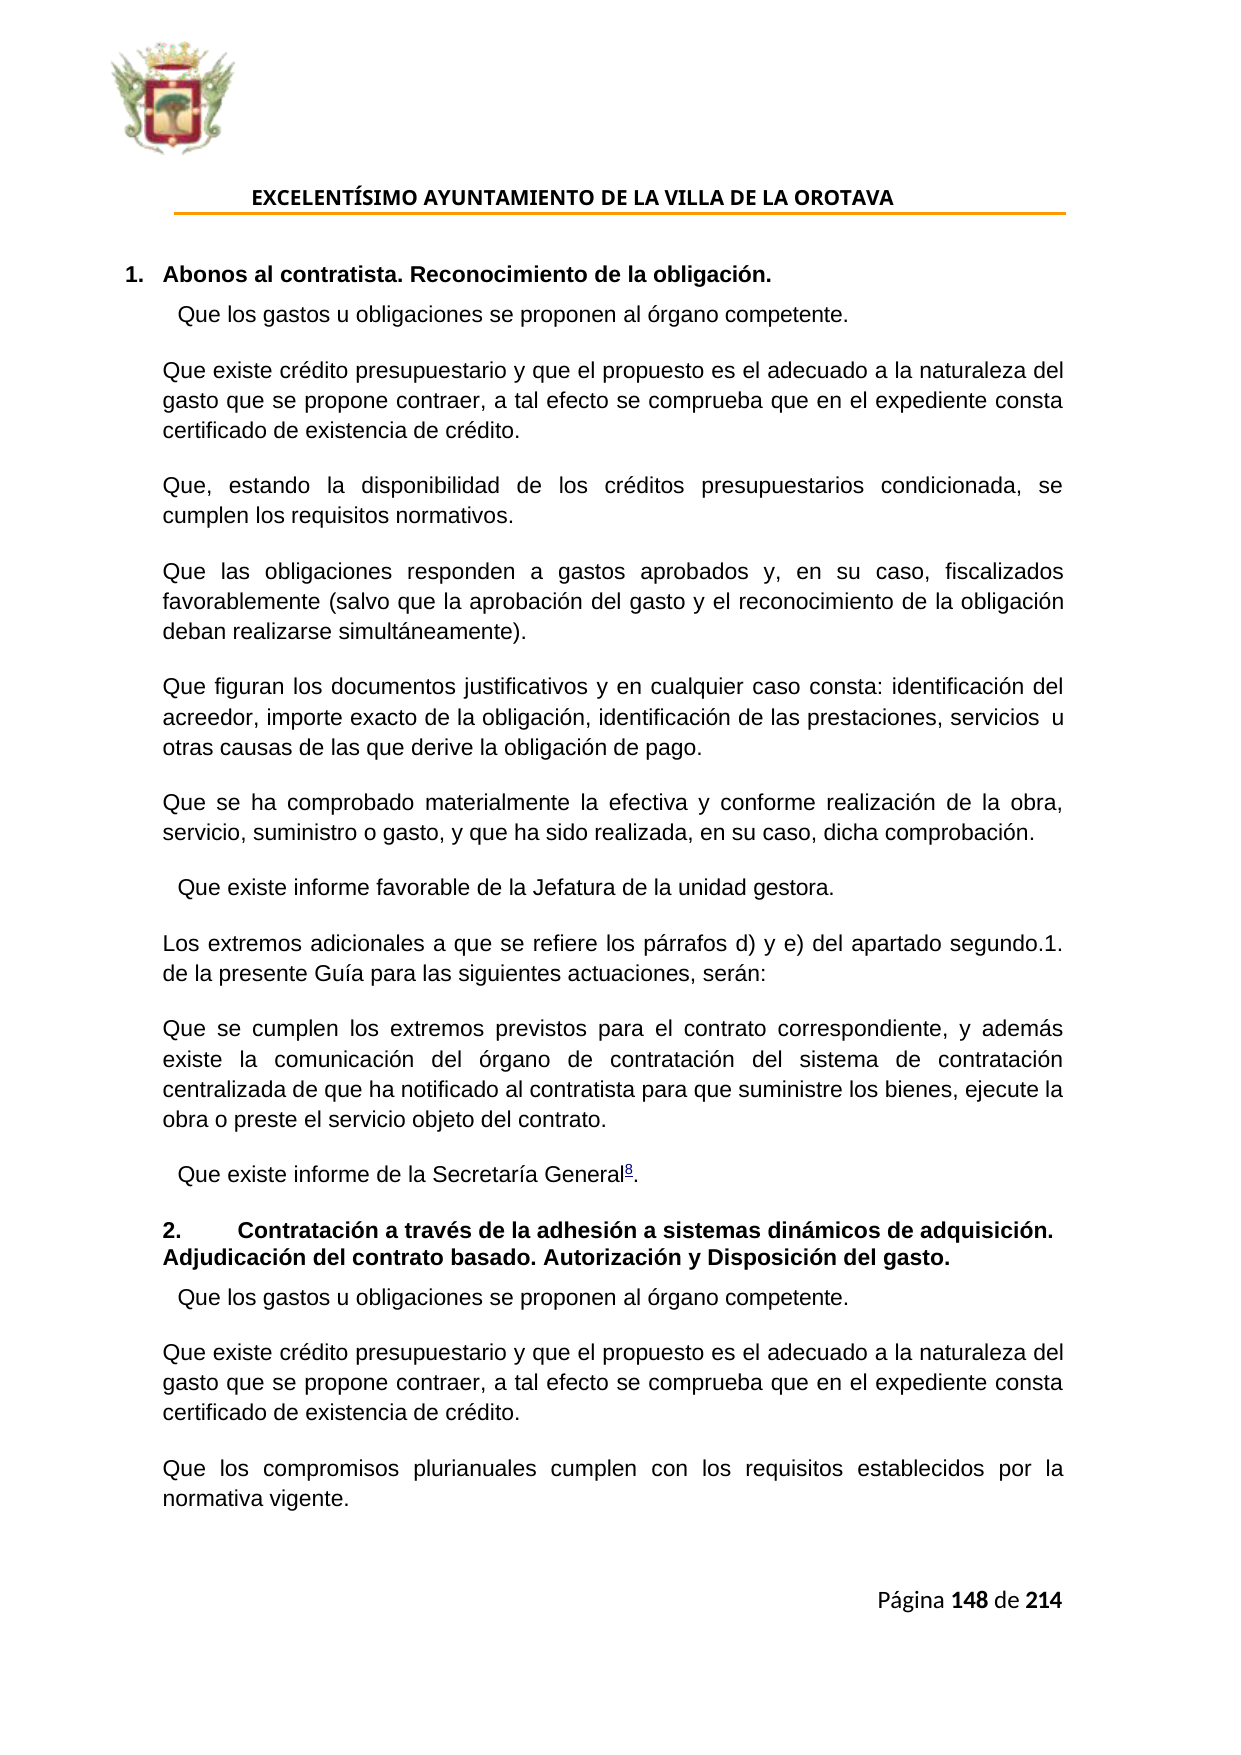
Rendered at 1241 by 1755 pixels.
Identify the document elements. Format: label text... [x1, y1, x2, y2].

text Que existe crédito presupuestario y que el propuesto es el adecuado a la naturaleza del gasto que se propone contraer, a tal efecto se comprueba que en el expediente consta certificado de existencia de crédito. [162, 1339, 1064, 1426]
text Que se ha comprobado materialmente la efectiva y conforme realización de la obra, servicio, suministro o gasto, y que ha sido realizada, en su caso, dicha comprobación. [162, 789, 1064, 846]
text Que, estando la disponibilidad de los créditos presupuestarios condicionada, se cumplen los requisitos normativos. [162, 472, 1064, 529]
text Que se cumplen los extremos previstos para el contrato correspondiente, y además existe la comunicación del órgano de contratación del sistema de contratación centralizada de que ha notificado al contratista para que suministre los bienes, ejecute la obra o preste el servicio objeto del contrato. [162, 1015, 1064, 1132]
text Que los gastos u obligaciones se proponen al órgano competente. [177, 301, 1078, 328]
text Que existe crédito presupuestario y que el propuesto es el adecuado a la naturaleza del gasto que se propone contraer, a tal efecto se comprueba que en el expediente consta certificado de existencia de crédito. [162, 357, 1064, 443]
text Que las obligaciones responden a gastos aprobados y, en su caso, fiscalizados favorablemente (salvo que la aprobación del gasto y el reconocimiento de la obligación deban realizarse simultáneamente). [162, 558, 1064, 644]
list Contratación a través de la adhesión a sistemas dinámicos de adquisición. Adjudicación del contrato basado. Autorización y Disposición del gasto. [162, 1217, 1064, 1270]
text Los extremos adicionales a que se refiere los párrafos d) y e) del apartado segundo.1. de la presente Guía para las siguientes actuaciones, serán: [162, 929, 1064, 986]
text Que los compromisos plurianuales cumplen con los requisitos establecidos por la normativa vigente. [162, 1454, 1064, 1511]
text Que existe informe de la Secretaría General8. [177, 1161, 1078, 1187]
text Que figuran los documentos justificativos y en cualquier caso consta: identificación del acreedor, importe exacto de la obligación, identificación de las prestaciones, servicios u otras causas de las que derive la obligación de pago. [162, 673, 1064, 760]
text Que los gastos u obligaciones se proponen al órgano competente. [177, 1283, 1078, 1310]
list Abonos al contratista. Reconocimiento de la obligación. [125, 261, 1078, 288]
text Que existe informe favorable de la Jefatura de la unidad gestora. [177, 874, 1078, 901]
